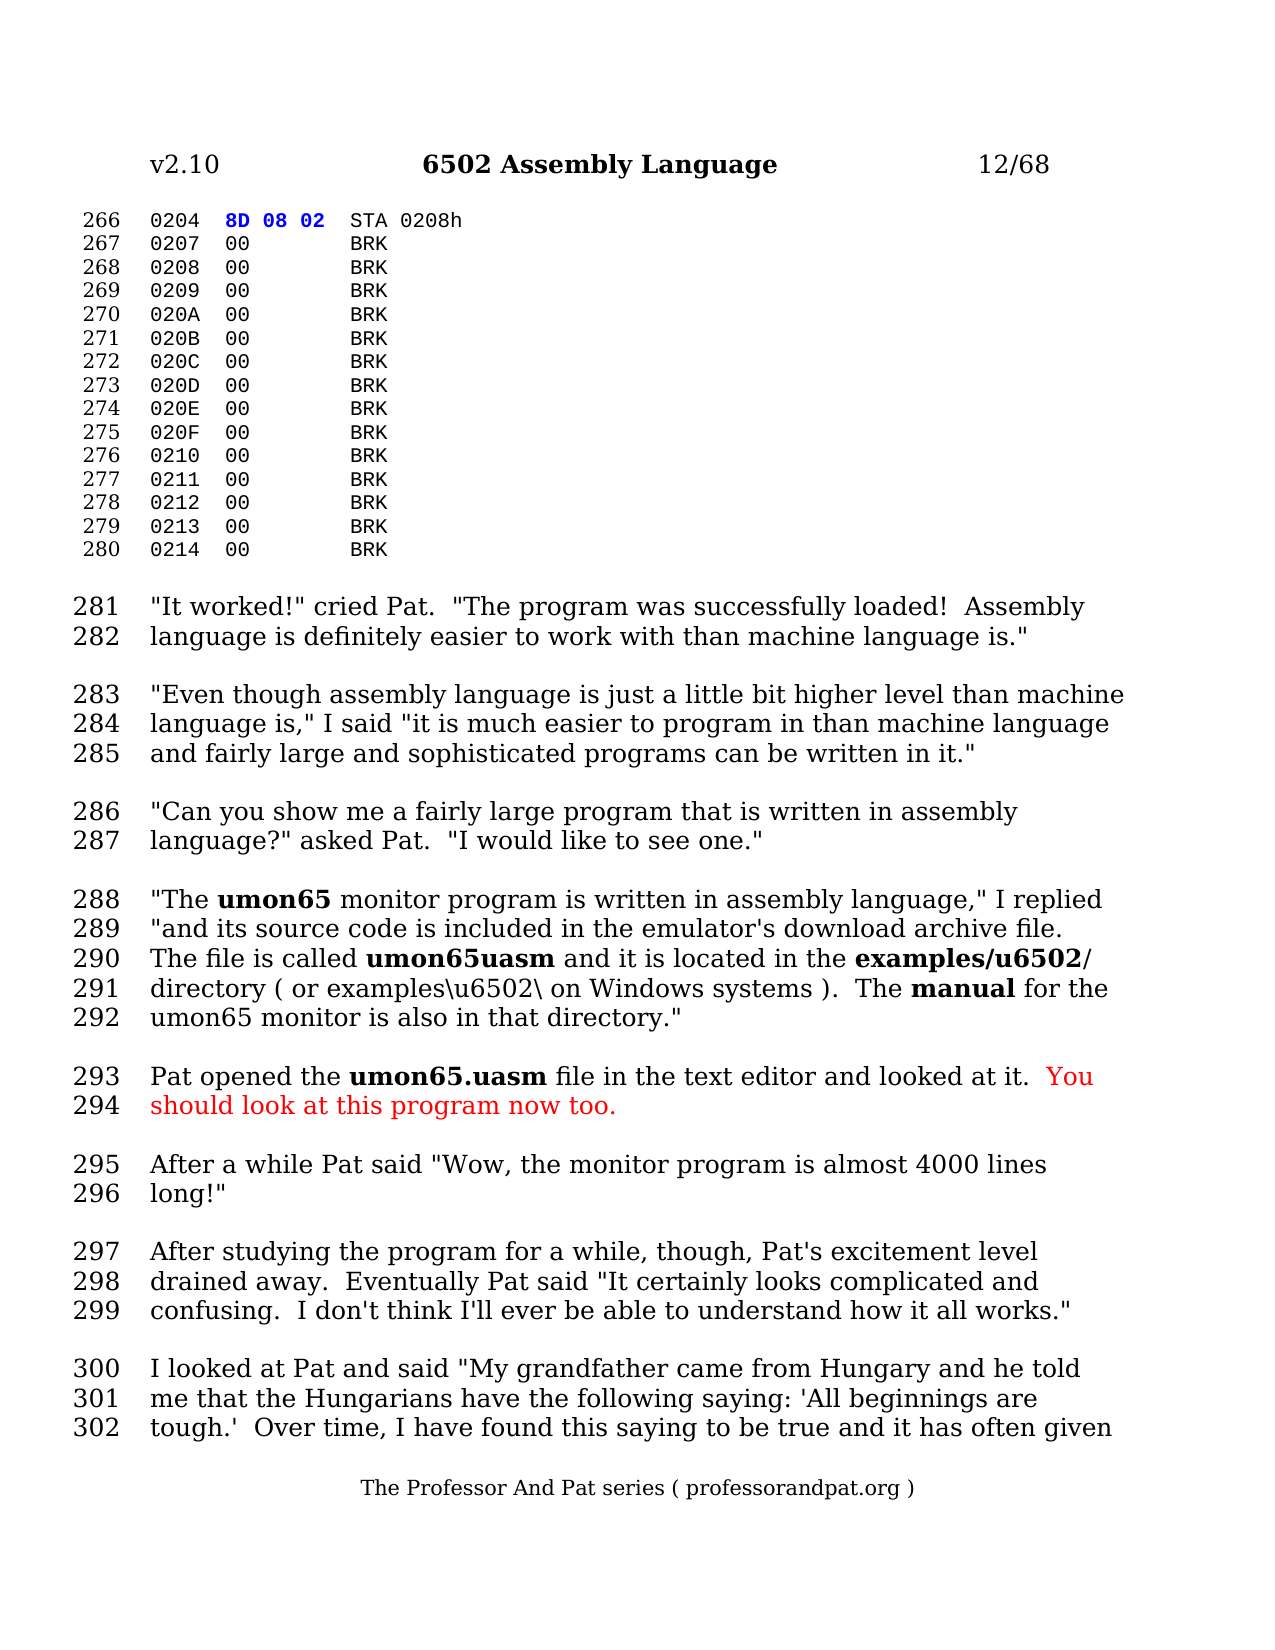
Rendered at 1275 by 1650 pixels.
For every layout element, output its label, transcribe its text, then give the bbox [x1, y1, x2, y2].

text 0213 00 BRK [150, 516, 1125, 539]
text 020A 00 BRK [150, 304, 1125, 328]
text 0207 00 BRK [150, 233, 1125, 257]
text 0204 8D 08 02 STA 0208h [150, 210, 1125, 233]
text 020F 00 BRK [150, 422, 1125, 445]
text "Can you show me a fairly large program that is written in assembly language?" asked Pat. "I would like to see one." [150, 797, 1125, 856]
text After studying the program for a while, though, Pat's excitement level drained away. Eventually Pat said "It certainly looks complicated and confusing. I don't think I'll ever be able to understand how it all works." [150, 1238, 1125, 1325]
text 020B 00 BRK [150, 328, 1125, 351]
text I looked at Pat and said "My grandfather came from Hungary and he told me that the Hungarians have the following saying: 'All beginnings are tough.' Over time, I have found this saying to be true and it has often given [150, 1355, 1125, 1442]
text 0210 00 BRK [150, 445, 1125, 469]
text 020E 00 BRK [150, 398, 1125, 422]
text 0209 00 BRK [150, 281, 1125, 304]
text "Even though assembly language is just a little bit higher level than machine language is," I said "it is much easier to program in than machine language and fairly large and sophisticated programs can be written in it." [150, 680, 1125, 768]
text 0212 00 BRK [150, 492, 1125, 516]
text "The umon65 monitor program is written in assembly language," I replied "and its source code is included in the emulator's download archive file. The file is called umon65uasm and it is located in the examples/u6502/ directory ( or examples\u6502\ on Windows systems ). The manual for the umon65 monitor is also in that directory." [150, 885, 1125, 1032]
text 0214 00 BRK [150, 539, 1125, 563]
text 0211 00 BRK [150, 469, 1125, 492]
text 020C 00 BRK [150, 351, 1125, 375]
text 020D 00 BRK [150, 375, 1125, 398]
text Pat opened the umon65.uasm file in the text editor and looked at it. You should look at this program now too. [150, 1062, 1125, 1121]
text 0208 00 BRK [150, 257, 1125, 281]
text "It worked!" cried Pat. "The program was successfully loaded! Assembly language is definitely easier to work with than machine language is." [150, 592, 1125, 651]
text After a while Pat said "Wow, the monitor program is almost 4000 lines long!" [150, 1150, 1125, 1208]
